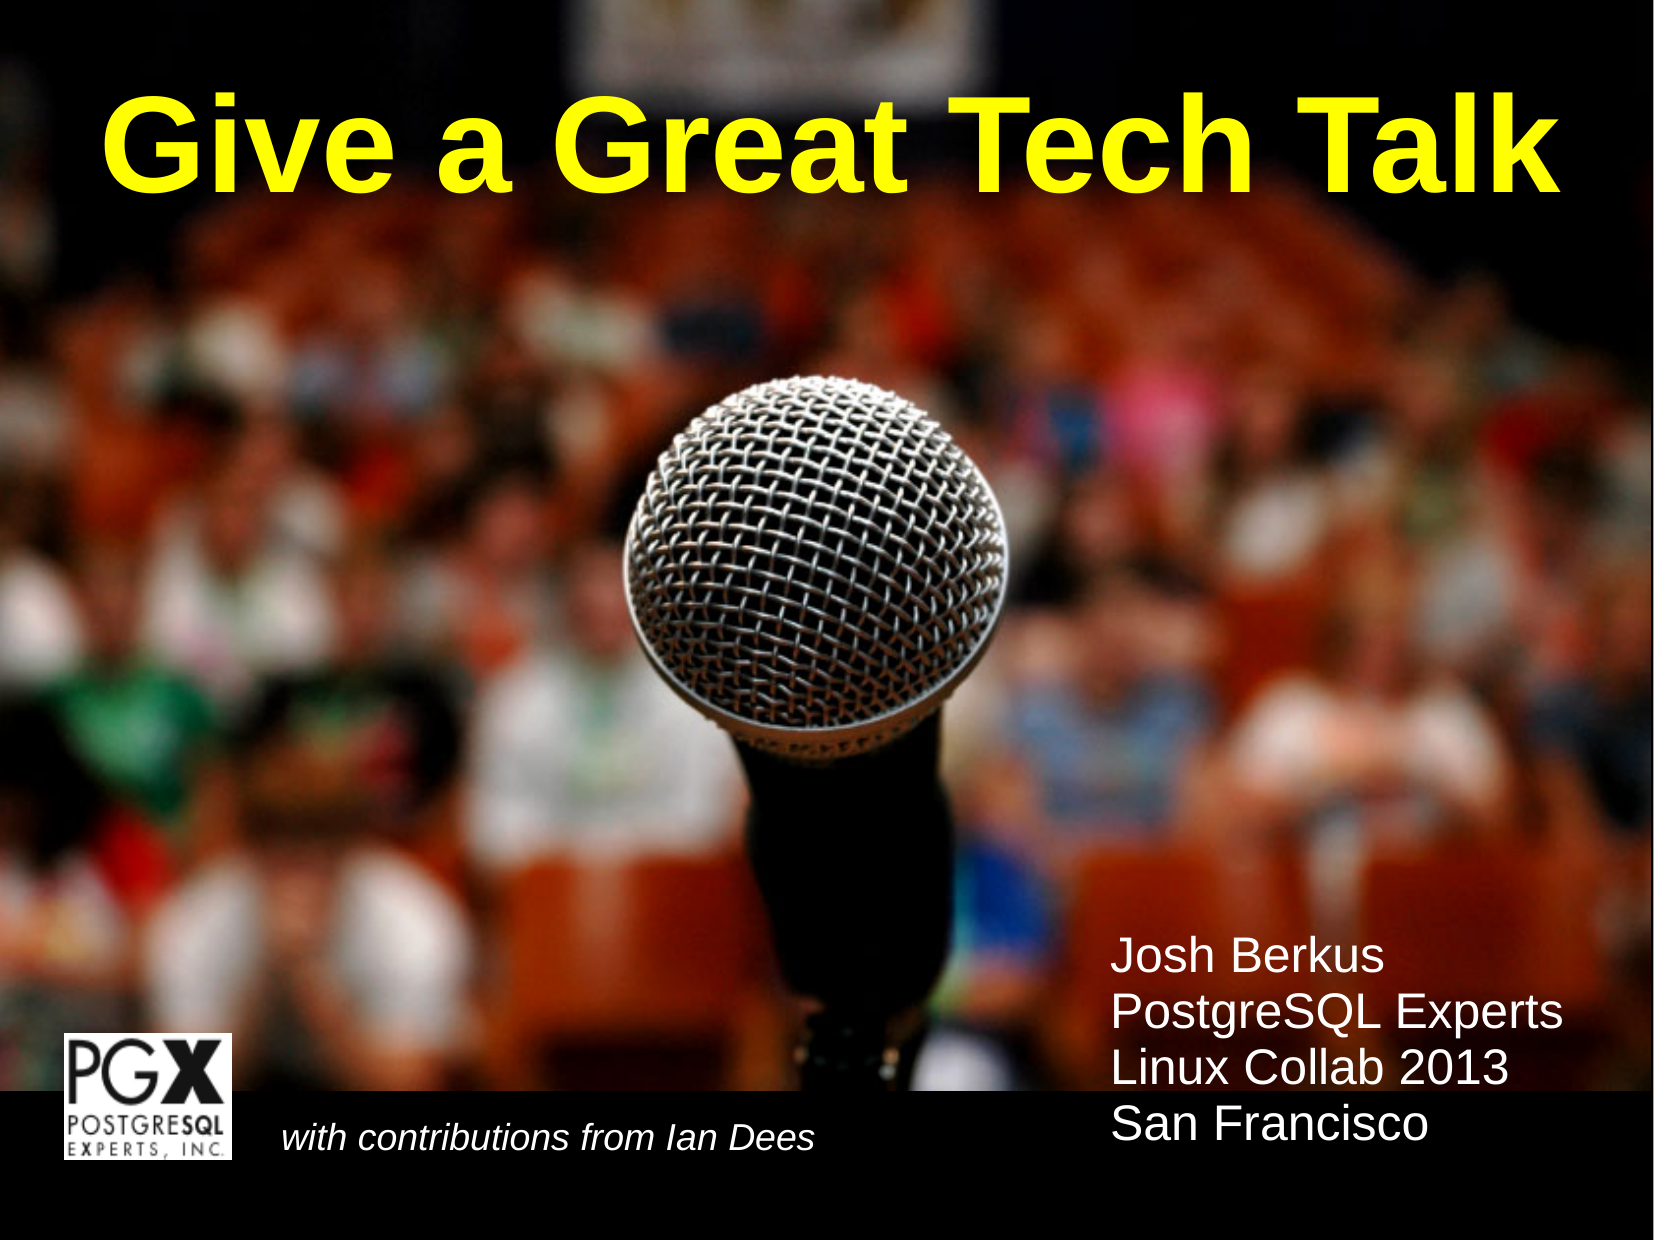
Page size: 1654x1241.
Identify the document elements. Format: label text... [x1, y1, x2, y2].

text_box with contributions from Ian Dees [266, 1109, 979, 1167]
title Give a Great Tech Talk [86, 41, 1576, 249]
picture [0, 0, 1651, 1160]
text_box Josh Berkus PostgreSQL Experts Linux Collab 2013 San Francisco [1095, 920, 1583, 1158]
